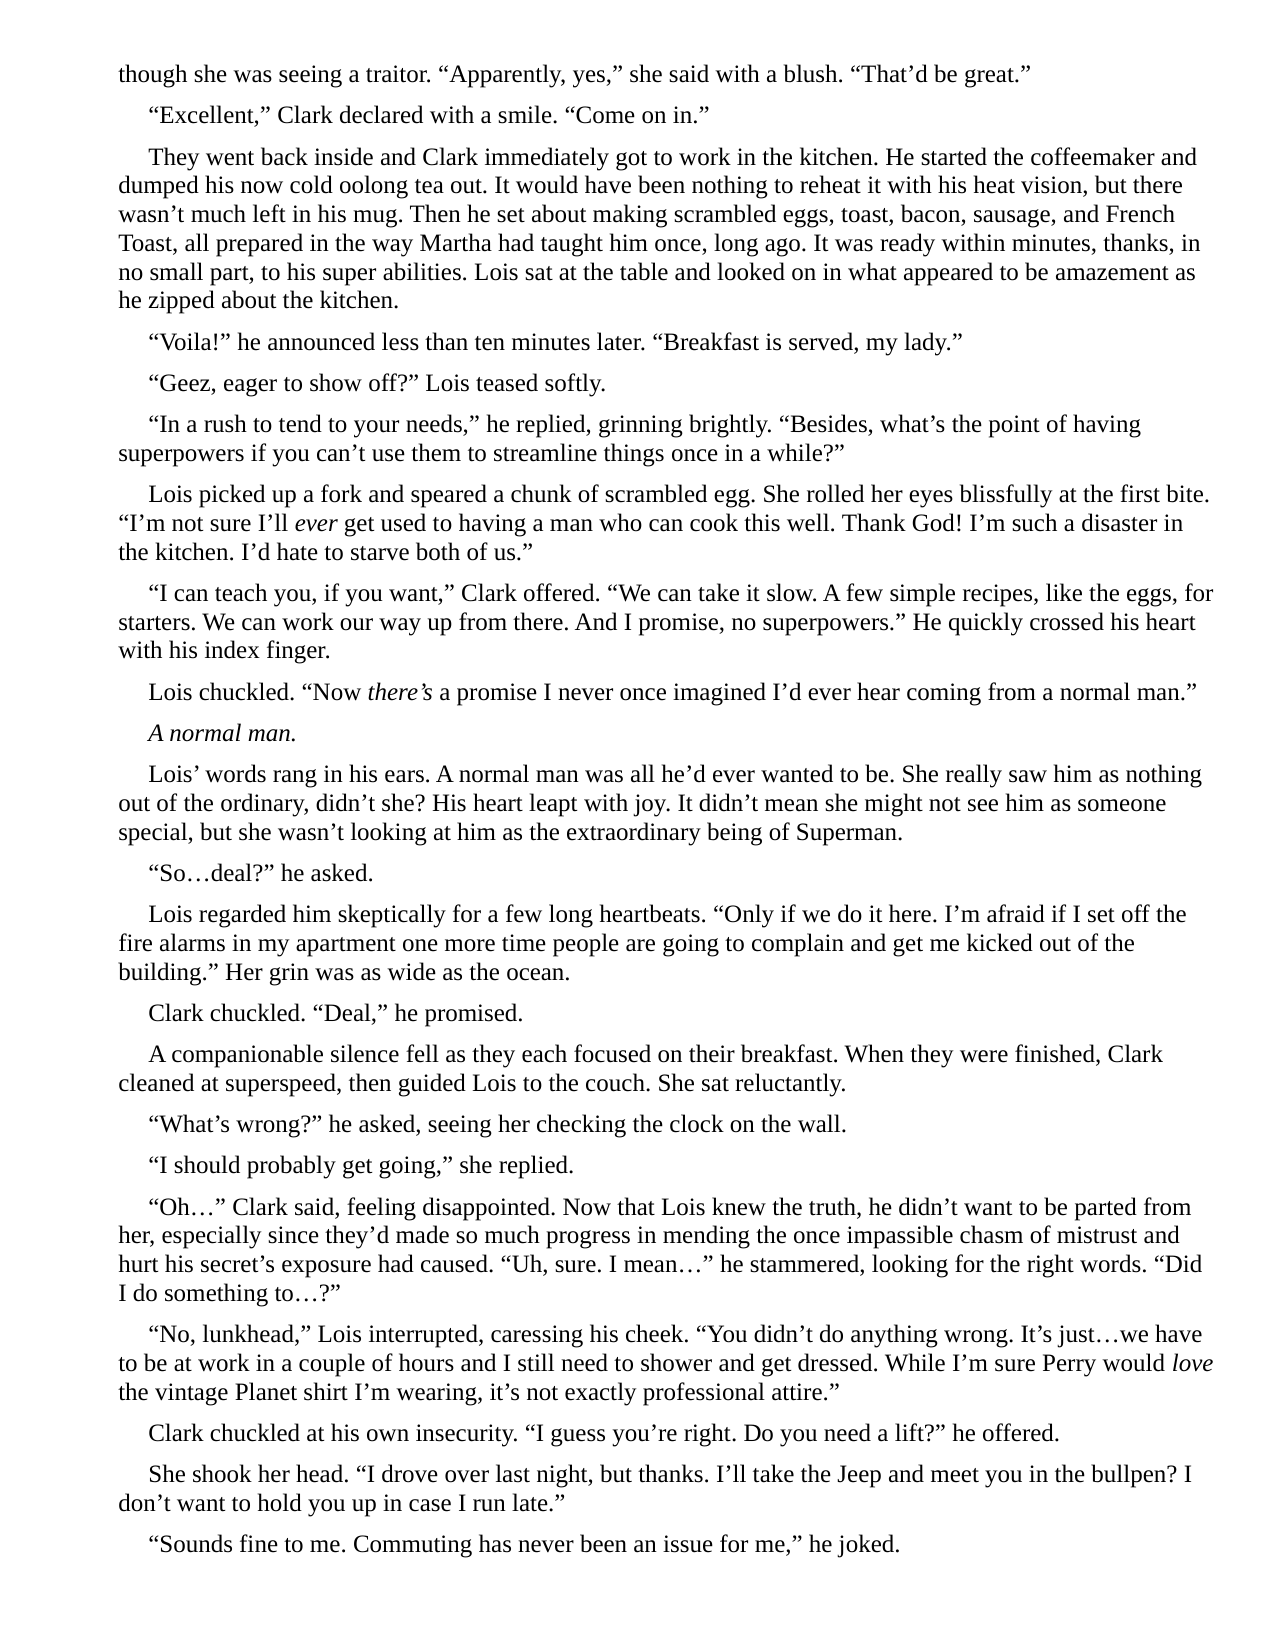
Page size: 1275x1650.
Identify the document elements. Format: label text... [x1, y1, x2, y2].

text “Excellent,” Clark declared with a smile. “Come on in.” [118, 100, 1216, 129]
text “Geez, eager to show off?” Lois teased softly. [118, 368, 1216, 397]
text Clark chuckled at his own insecurity. “I guess you’re right. Do you need a lift?” he offered. [118, 1418, 1216, 1447]
text “Voila!” he announced less than ten minutes later. “Breakfast is served, my lady.” [118, 327, 1216, 355]
text She shook her head. “I drove over last night, but thanks. I’ll take the Jeep and meet you in the bullpen? I don’t want to hold you up in case I run late.” [118, 1459, 1216, 1517]
text They went back inside and Clark immediately got to work in the kitchen. He started the coffeemaker and dumped his now cold oolong tea out. It would have been nothing to reheat it with his heat vision, but there wasn’t much left in his mug. Then he set about making scrambled eggs, toast, bacon, sausage, and French Toast, all prepared in the way Martha had taught him once, long ago. It was ready within minutes, thanks, in no small part, to his super abilities. Lois sat at the table and looked on in what appeared to be amazement as he zipped about the kitchen. [118, 142, 1216, 314]
text “Sounds fine to me. Commuting has never been an issue for me,” he joked. [118, 1529, 1216, 1558]
text “What’s wrong?” he asked, seeing her checking the clock on the wall. [118, 1109, 1216, 1138]
text Lois chuckled. “Now there’s a promise I never once imagined I’d ever hear coming from a normal man.” [118, 677, 1216, 705]
text “In a rush to tend to your needs,” he replied, grinning brightly. “Besides, what’s the point of having superpowers if you can’t use them to streamline things once in a while?” [118, 409, 1216, 467]
text Lois picked up a fork and speared a chunk of scrambled egg. She rolled her eyes blissfully at the first bite. “I’m not sure I’ll ever get used to having a man who can cook this well. Thank God! I’m such a disaster in the kitchen. I’d hate to starve both of us.” [118, 479, 1216, 565]
text Lois’ words rang in his ears. A normal man was all he’d ever wanted to be. She really saw him as nothing out of the ordinary, didn’t she? His heart leapt with joy. It didn’t mean she might not see him as someone special, but she wasn’t looking at him as the extraordinary being of Superman. [118, 759, 1216, 845]
text “So…deal?” he asked. [118, 858, 1216, 887]
text “I should probably get going,” she replied. [118, 1150, 1216, 1179]
text “No, lunkhead,” Lois interrupted, caressing his cheek. “You didn’t do anything wrong. It’s just…we have to be at work in a couple of hours and I still need to shower and get dressed. While I’m sure Perry would love the vintage Planet shirt I’m wearing, it’s not exactly professional attire.” [118, 1319, 1216, 1405]
text Lois regarded him skeptically for a few long heartbeats. “Only if we do it here. I’m afraid if I set off the fire alarms in my apartment one more time people are going to complain and get me kicked out of the building.” Her grin was as wide as the ocean. [118, 899, 1216, 985]
text A companionable silence fell as they each focused on their breakfast. When they were finished, Clark cleaned at superspeed, then guided Lois to the couch. She sat reluctantly. [118, 1039, 1216, 1097]
text though she was seeing a traitor. “Apparently, yes,” she said with a blush. “That’d be great.” [118, 59, 1216, 88]
text “I can teach you, if you want,” Clark offered. “We can take it slow. A few simple recipes, like the eggs, for starters. We can work our way up from there. And I promise, no superpowers.” He quickly crossed his heart with his index finger. [118, 578, 1216, 664]
text Clark chuckled. “Deal,” he promised. [118, 998, 1216, 1027]
text “Oh…” Clark said, feeling disappointed. Now that Lois knew the truth, he didn’t want to be parted from her, especially since they’d made so much progress in mending the once impassible chasm of mistrust and hurt his secret’s exposure had caused. “Uh, sure. I mean…” he stammered, looking for the right words. “Did I do something to…?” [118, 1192, 1216, 1307]
text A normal man. [118, 718, 1216, 747]
